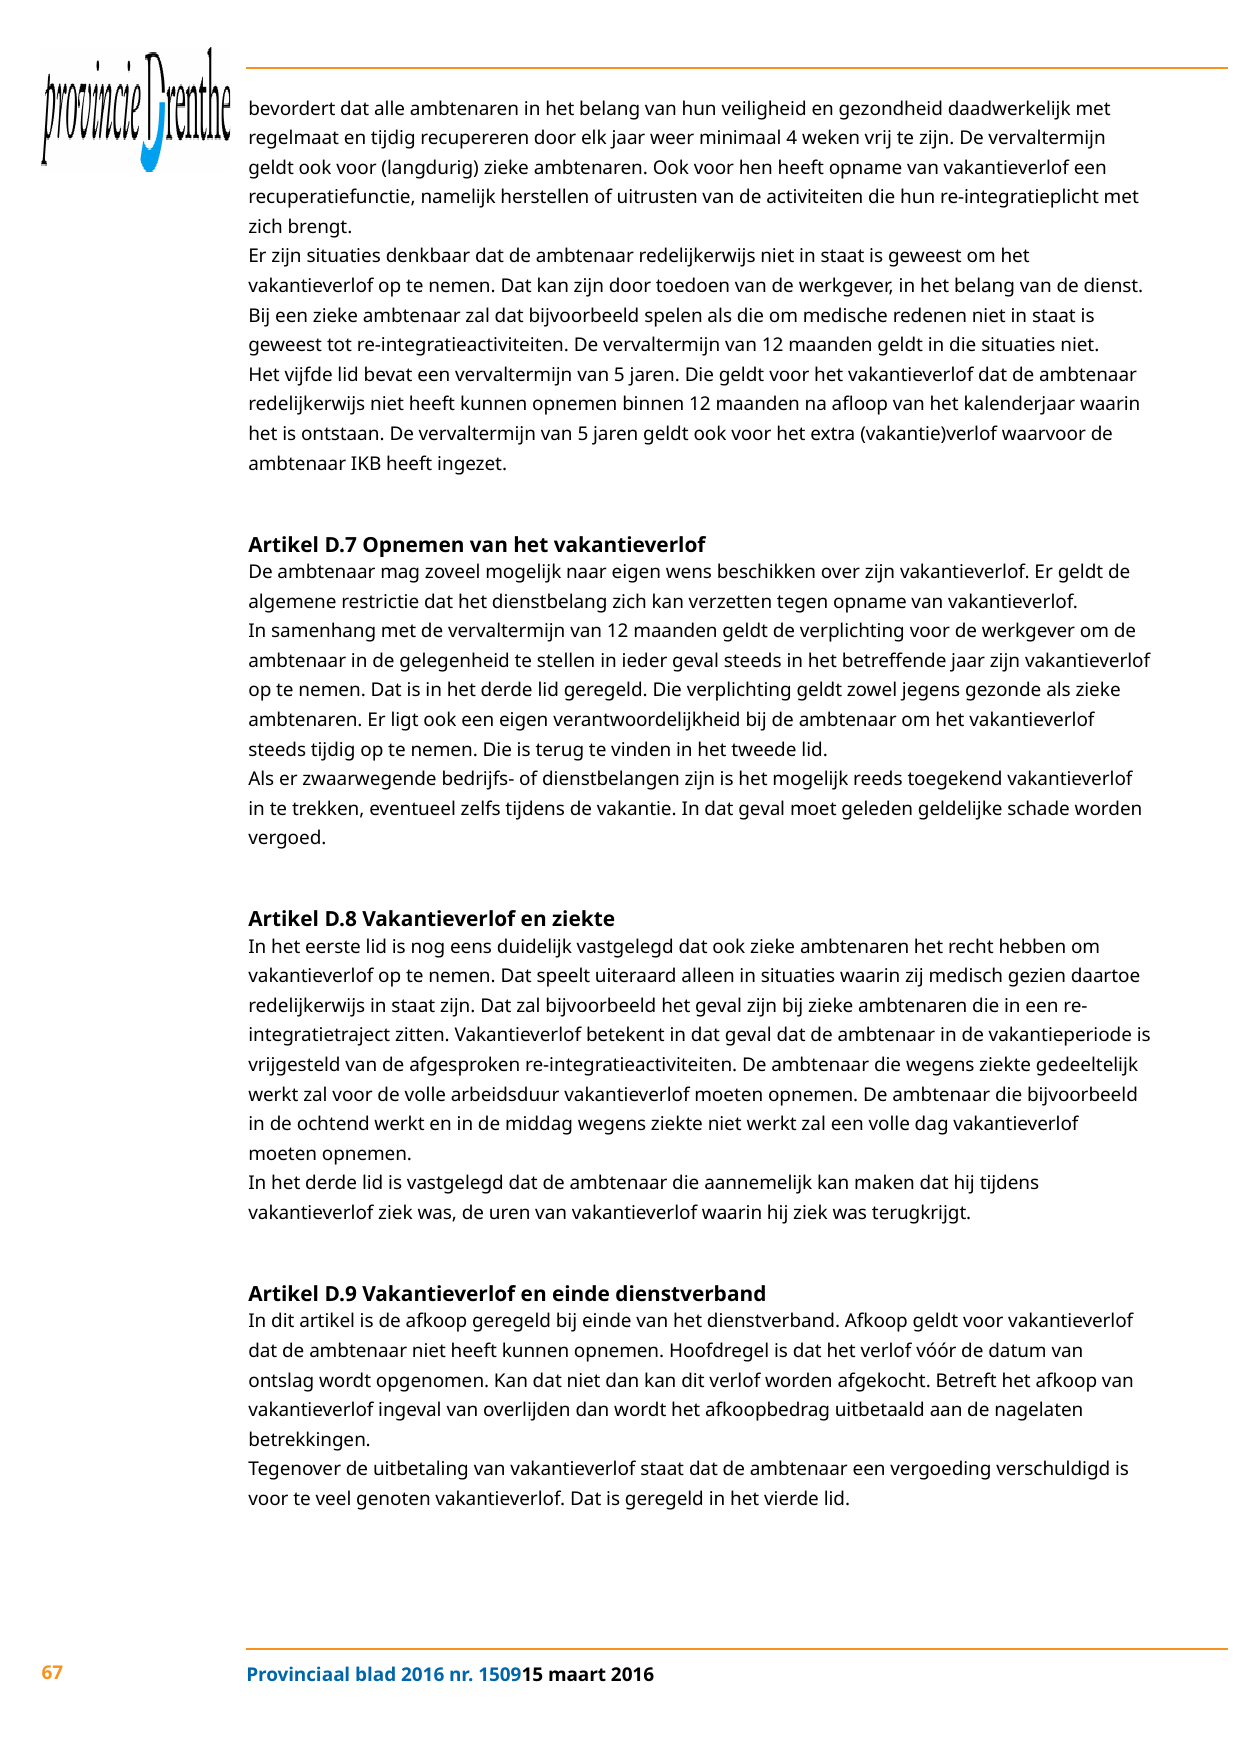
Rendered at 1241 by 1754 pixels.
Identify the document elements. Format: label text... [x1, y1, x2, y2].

text In samenhang met de vervaltermijn van 12 maanden geldt de verplichting voor de werkgever om de ambtenaar in de gelegenheid te stellen in ieder geval steeds in het betreffende jaar zijn vakantieverlof op te nemen. Dat is in het derde lid geregeld. Die verplichting geldt zowel jegens gezonde als zieke ambtenaren. Er ligt ook een eigen verantwoordelijkheid bij de ambtenaar om het vakantieverlof steeds tijdig op te nemen. Die is terug te vinden in het tweede lid. [248, 617, 1152, 761]
text Artikel D.8 Vakantieverlof en ziekte [248, 904, 1152, 933]
text De ambtenaar mag zoveel mogelijk naar eigen wens beschikken over zijn vakantieverlof. Er geldt de algemene restrictie dat het dienstbelang zich kan verzetten tegen opname van vakantieverlof. [248, 558, 1152, 613]
text bevordert dat alle ambtenaren in het belang van hun veiligheid en gezondheid daadwerkelijk met regelmaat en tijdig recupereren door elk jaar weer minimaal 4 weken vrij te zijn. De vervaltermijn geldt ook voor (langdurig) zieke ambtenaren. Ook voor hen heeft opname van vakantieverlof een recuperatiefunctie, namelijk herstellen of uitrusten van de activiteiten die hun re-integratieplicht met zich brengt. [248, 95, 1152, 239]
text In het derde lid is vastgelegd dat de ambtenaar die aannemelijk kan maken dat hij tijdens vakantieverlof ziek was, de uren van vakantieverlof waarin hij ziek was terugkrijgt. [248, 1169, 1152, 1225]
text Artikel D.9 Vakantieverlof en einde dienstverband [248, 1279, 1152, 1308]
text In het eerste lid is nog eens duidelijk vastgelegd dat ook zieke ambtenaren het recht hebben om vakantieverlof op te nemen. Dat speelt uiteraard alleen in situaties waarin zij medisch gezien daartoe redelijkerwijs in staat zijn. Dat zal bijvoorbeeld het geval zijn bij zieke ambtenaren die in een re-integratietraject zitten. Vakantieverlof betekent in dat geval dat de ambtenaar in de vakantieperiode is vrijgesteld van de afgesproken re-integratieactiviteiten. De ambtenaar die wegens ziekte gedeeltelijk werkt zal voor de volle arbeidsduur vakantieverlof moeten opnemen. De ambtenaar die bijvoorbeeld in de ochtend werkt en in de middag wegens ziekte niet werkt zal een volle dag vakantieverlof moeten opnemen. [248, 933, 1152, 1166]
text Het vijfde lid bevat een vervaltermijn van 5 jaren. Die geldt voor het vakantieverlof dat de ambtenaar redelijkerwijs niet heeft kunnen opnemen binnen 12 maanden na afloop van het kalenderjaar waarin het is ontstaan. De vervaltermijn van 5 jaren geldt ook voor het extra (vakantie)verlof waarvoor de ambtenaar IKB heeft ingezet. [248, 361, 1152, 476]
text Er zijn situaties denkbaar dat de ambtenaar redelijkerwijs niet in staat is geweest om het vakantieverlof op te nemen. Dat kan zijn door toedoen van de werkgever, in het belang van de dienst. Bij een zieke ambtenaar zal dat bijvoorbeeld spelen als die om medische redenen niet in staat is geweest tot re-integratieactiviteiten. De vervaltermijn van 12 maanden geldt in die situaties niet. [248, 243, 1152, 357]
text Artikel D.7 Opnemen van het vakantieverlof [248, 530, 1152, 558]
text Als er zwaarwegende bedrijfs- of dienstbelangen zijn is het mogelijk reeds toegekend vakantieverlof in te trekken, eventueel zelfs tijdens de vakantie. In dat geval moet geleden geldelijke schade worden vergoed. [248, 765, 1152, 850]
picture [41, 47, 231, 172]
text In dit artikel is de afkoop geregeld bij einde van het dienstverband. Afkoop geldt voor vakantieverlof dat de ambtenaar niet heeft kunnen opnemen. Hoofdregel is dat het verlof vóór de datum van ontslag wordt opgenomen. Kan dat niet dan kan dit verlof worden afgekocht. Betreft het afkoop van vakantieverlof ingeval van overlijden dan wordt het afkoopbedrag uitbetaald aan de nagelaten betrekkingen. [248, 1308, 1152, 1452]
text Tegenover de uitbetaling van vakantieverlof staat dat de ambtenaar een vergoeding verschuldigd is voor te veel genoten vakantieverlof. Dat is geregeld in het vierde lid. [248, 1456, 1152, 1511]
